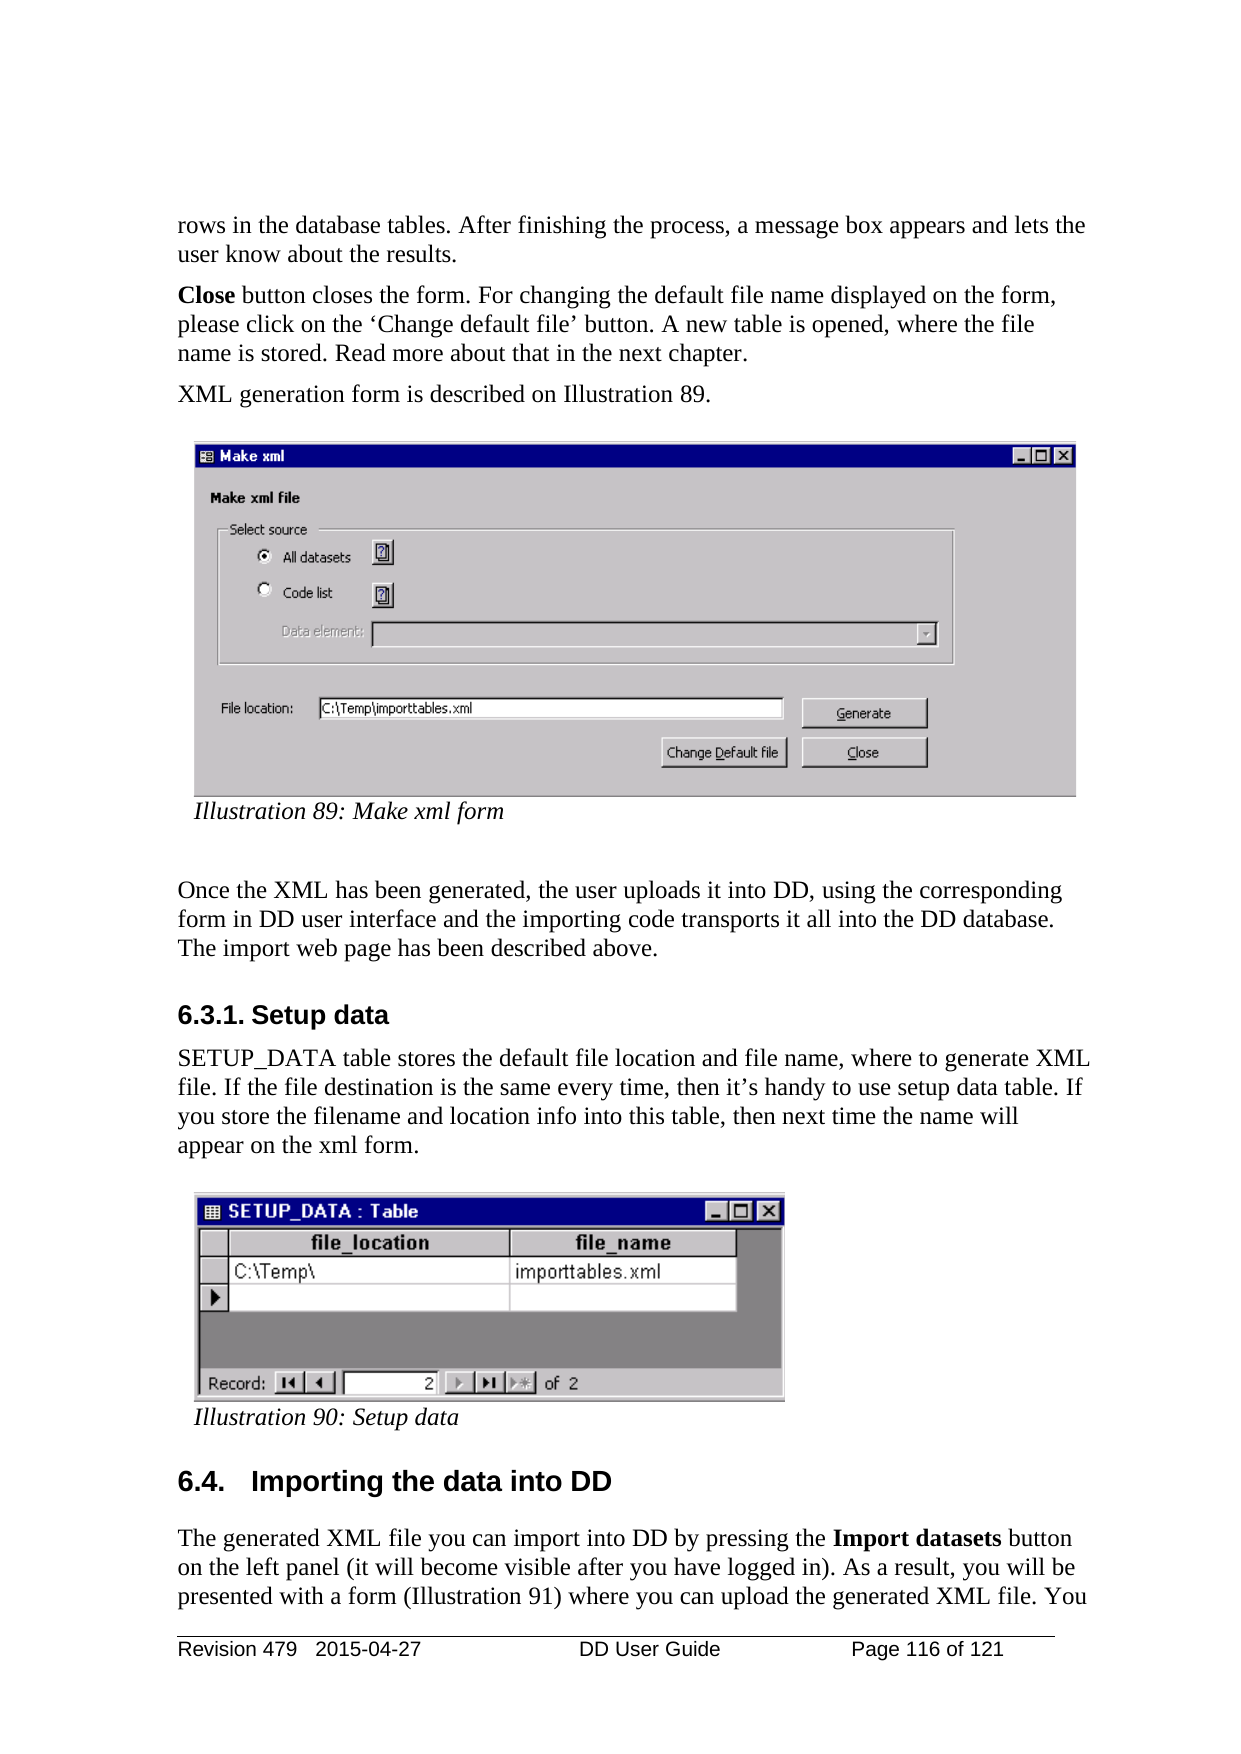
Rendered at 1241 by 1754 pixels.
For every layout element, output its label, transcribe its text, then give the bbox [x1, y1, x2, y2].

text XML generation form is described on Illustration 89. [177, 379, 1092, 408]
text rows in the database tables. After finishing the process, a message box appears and lets the user know about the results. [177, 210, 1092, 268]
text Illustration 90: Setup data [194, 1402, 785, 1430]
text SETUP_DATA table stores the default file location and file name, where to generate XML file. If the file destination is the same every time, then it’s handy to use setup data table. If you store the filename and location info into this table, then next time the name will appear on the xml form. [177, 1043, 1092, 1159]
picture [193, 441, 1077, 797]
subtitle Importing the data into DD [177, 1464, 1092, 1498]
text Illustration 89: Make xml form [194, 797, 1076, 825]
text Once the XML has been generated, the user uploads it into DD, using the corresponding form in DD user interface and the importing code transports it all into the DD database. The import web page has been described above. [177, 875, 1092, 962]
subtitle Setup data [177, 999, 1092, 1030]
picture [193, 1192, 785, 1402]
text Close button closes the form. For changing the default file name displayed on the form, please click on the ‘Change default file’ button. A new table is opened, where the file name is stored. Read more about that in the next chapter. [177, 280, 1092, 367]
text The generated XML file you can import into DD by pressing the Import datasets button on the left panel (it will become visible after you have logged in). As a result, you will be presented with a form (Illustration 91) where you can upload the generated XML file. You [177, 1523, 1092, 1610]
